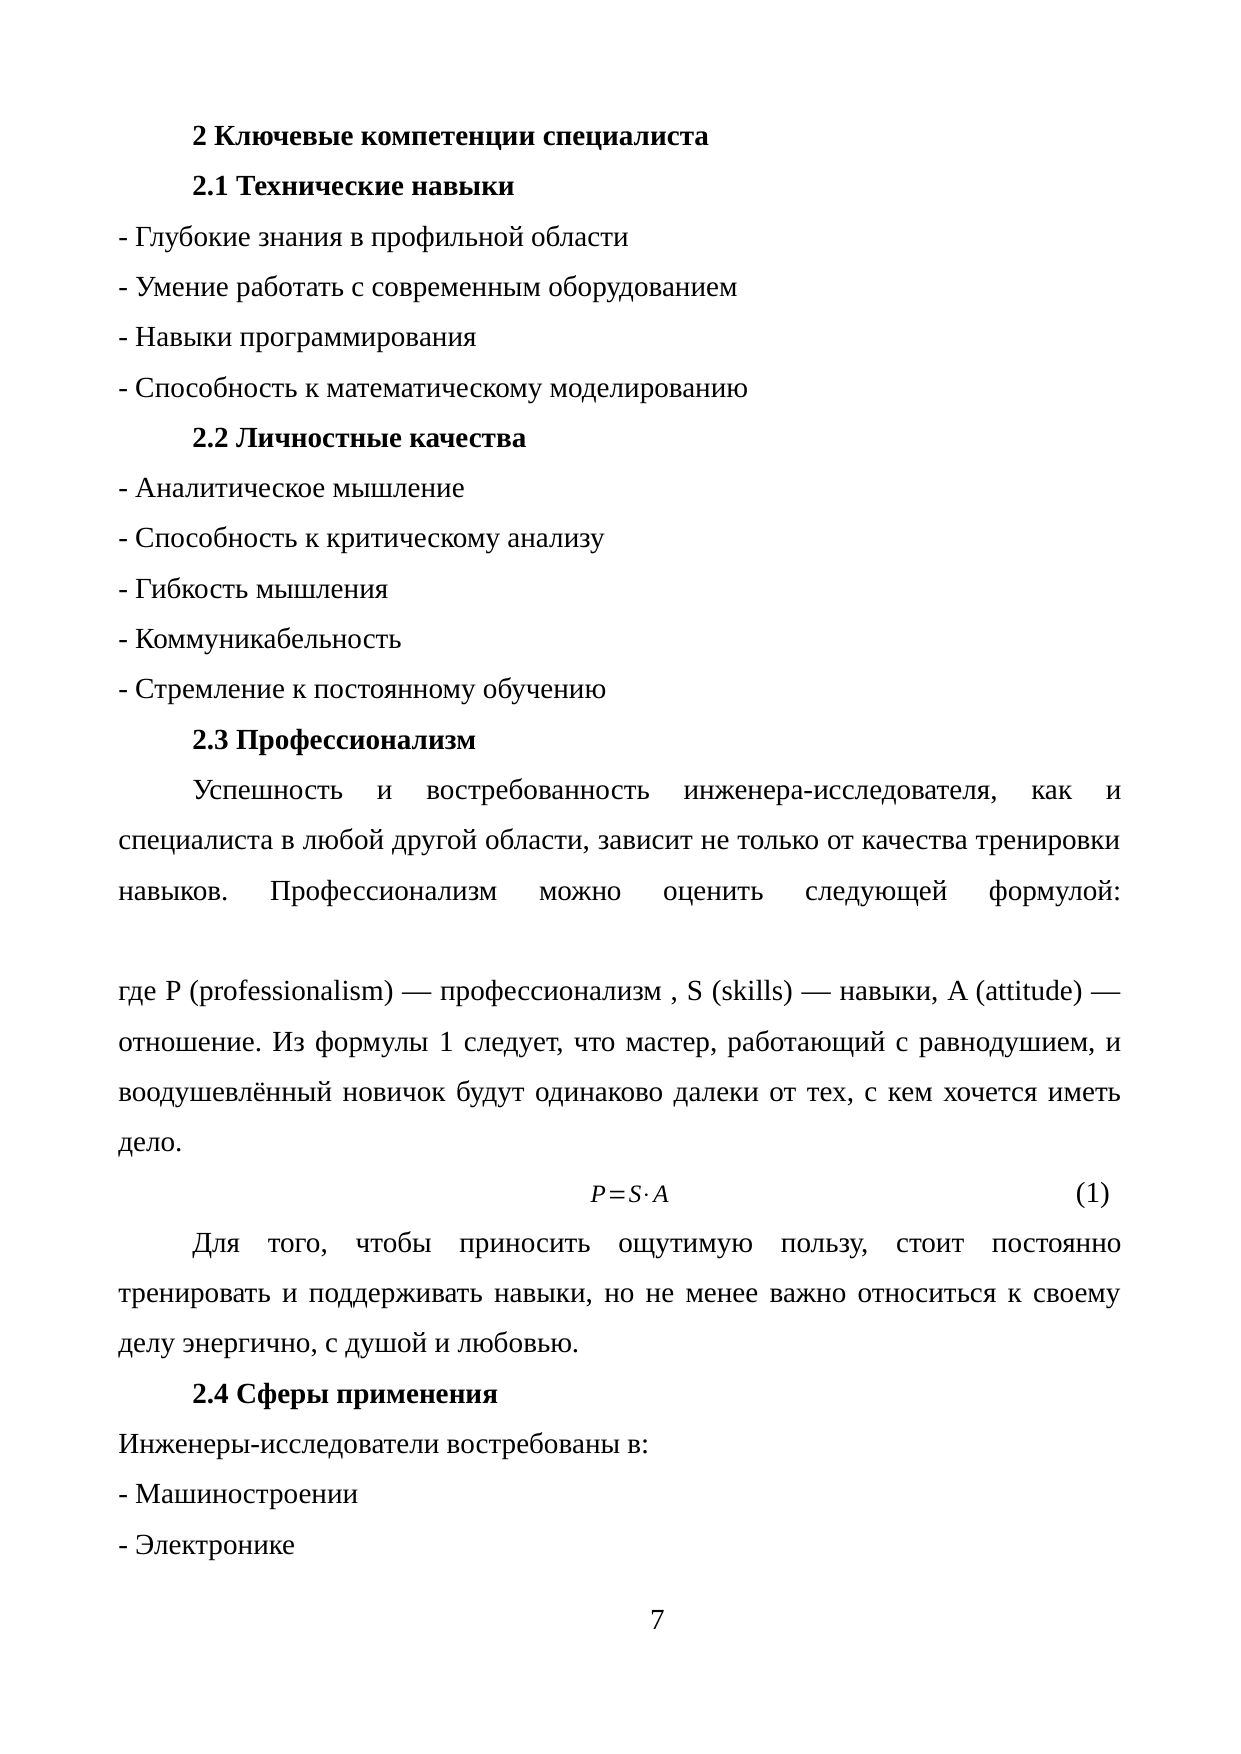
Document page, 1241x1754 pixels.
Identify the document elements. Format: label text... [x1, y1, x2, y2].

text Для того, чтобы приносить ощутимую пользу, стоит постоянно тренировать и поддерживать навыки, но не менее важно относиться к своему делу энергично, с душой и любовью. [118, 1225, 1122, 1359]
text - Способность к критическому анализу [118, 521, 1122, 554]
text - Умение работать с современным оборудованием [118, 269, 1122, 303]
text Успешность и востребованность инженера-исследователя, как и специалиста в любой другой области, зависит не только от качества тренировки навыков. Профессионализм можно оценить следующей формулой: где P (professionalism) — профессионализм , S (skills) — навыки, A (attitude) — отношение. Из формулы 1 следует, что мастер, работающий с равнодушием, и воодушевлённый новичок будут одинаково далеки от тех, с кем хочется иметь дело. [118, 772, 1122, 1158]
text - Электронике [118, 1527, 1122, 1560]
subtitle Сферы применения [118, 1376, 1122, 1409]
text - Глубокие знания в профильной области [118, 219, 1122, 252]
text - Машиностроении [118, 1477, 1122, 1510]
text - Способность к математическому моделированию [118, 370, 1122, 403]
text - Навыки программирования [118, 319, 1122, 353]
text Инженеры-исследователи востребованы в: [118, 1426, 1122, 1460]
text - Коммуникабельность [118, 621, 1122, 655]
subtitle Технические навыки [118, 168, 1122, 202]
text - Аналитическое мышление [118, 470, 1122, 504]
text (1) [118, 1175, 1122, 1208]
subtitle Ключевые компетенции специалиста [118, 118, 1122, 152]
subtitle Профессионализм [118, 722, 1122, 755]
text - Стремление к постоянному обучению [118, 672, 1122, 705]
text - Гибкость мышления [118, 571, 1122, 604]
subtitle Личностные качества [118, 420, 1122, 453]
